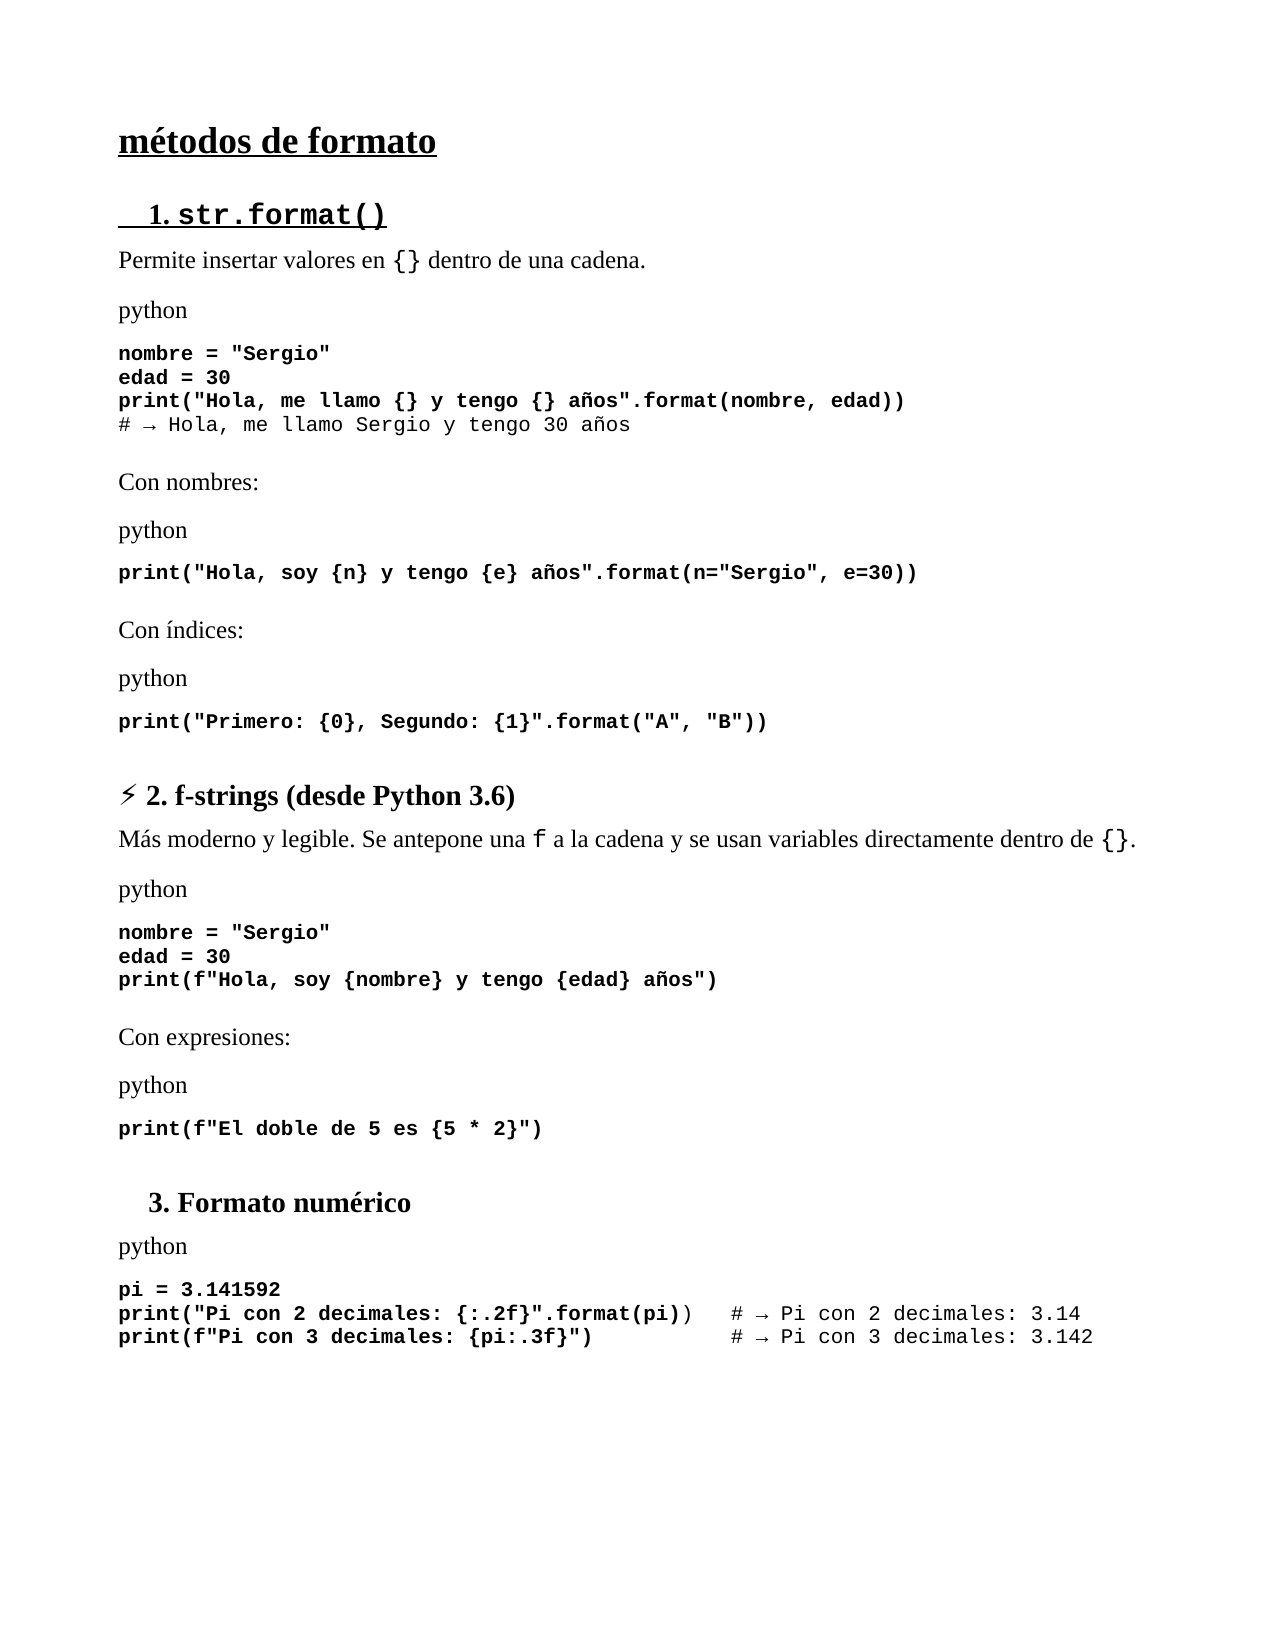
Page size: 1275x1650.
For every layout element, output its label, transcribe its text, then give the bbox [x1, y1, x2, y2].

text print("Pi con 2 decimales: {:.2f}".format(pi)) # → Pi con 2 decimales: 3.14 [118, 1303, 1157, 1326]
text python [118, 874, 1157, 903]
text Con expresiones: [118, 1022, 1157, 1051]
text python [118, 295, 1157, 324]
text nombre = "Sergio" [118, 922, 1157, 946]
text print("Hola, me llamo {} y tengo {} años".format(nombre, edad)) [118, 390, 1157, 414]
text # → Hola, me llamo Sergio y tengo 30 años [118, 414, 1157, 438]
text Con nombres: [118, 467, 1157, 496]
text edad = 30 [118, 946, 1157, 969]
text print("Hola, soy {n} y tengo {e} años".format(n="Sergio", e=30)) [118, 562, 1157, 586]
text python [118, 1231, 1157, 1260]
text Más moderno y legible. Se antepone una f a la cadena y se usan variables directamente dentro de {}. [118, 824, 1157, 855]
text métodos de formato [118, 118, 1157, 161]
text print(f"El doble de 5 es {5 * 2}") [118, 1118, 1157, 1141]
subtitle 📐 3. Formato numérico [118, 1185, 1157, 1219]
text pi = 3.141592 [118, 1279, 1157, 1303]
subtitle ⚡ 2. f-strings (desde Python 3.6) [118, 778, 1157, 812]
text python [118, 1070, 1157, 1099]
text edad = 30 [118, 367, 1157, 390]
text Permite insertar valores en {} dentro de una cadena. [118, 245, 1157, 276]
text Con índices: [118, 615, 1157, 644]
text python [118, 515, 1157, 543]
subtitle 🧩 1. str.format() [118, 197, 1157, 233]
text print(f"Hola, soy {nombre} y tengo {edad} años") [118, 969, 1157, 993]
text print(f"Pi con 3 decimales: {pi:.3f}") # → Pi con 3 decimales: 3.142 [118, 1326, 1157, 1350]
text print("Primero: {0}, Segundo: {1}".format("A", "B")) [118, 711, 1157, 734]
text nombre = "Sergio" [118, 343, 1157, 367]
text python [118, 663, 1157, 692]
